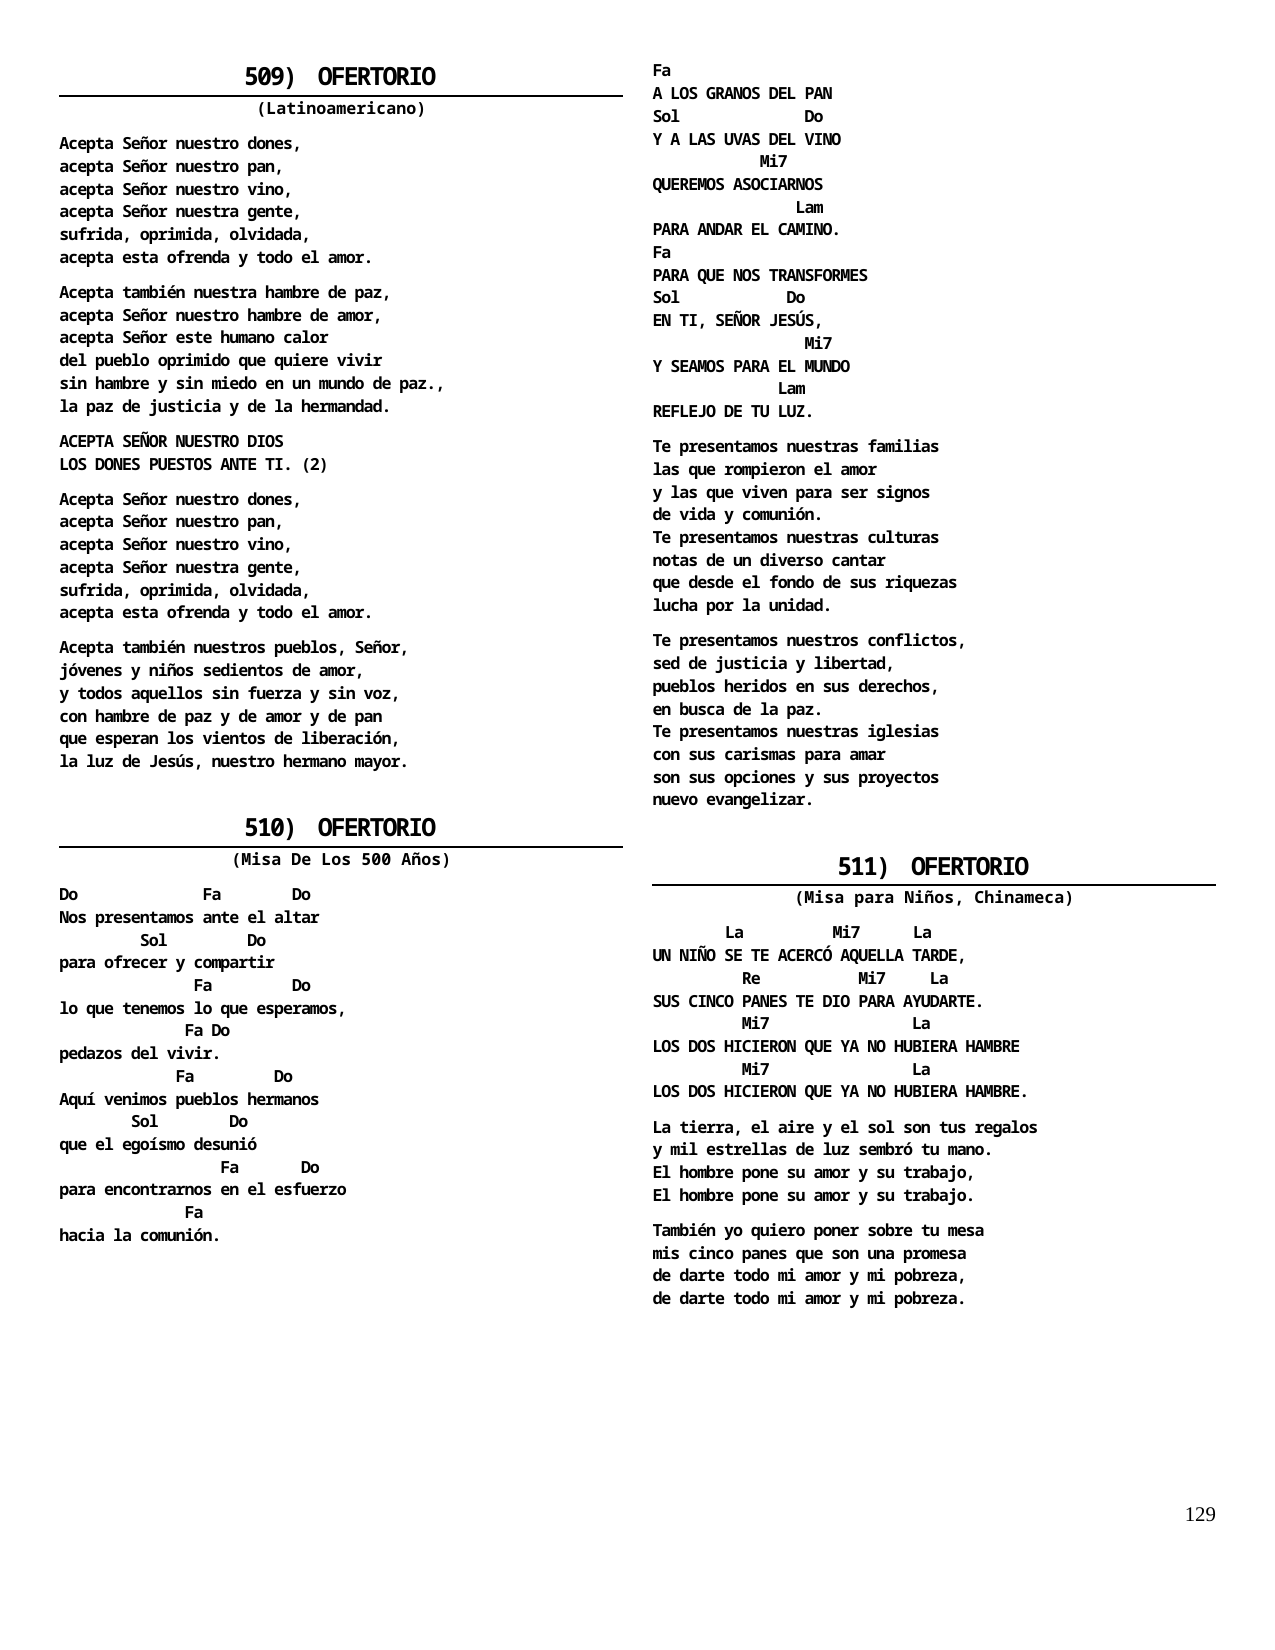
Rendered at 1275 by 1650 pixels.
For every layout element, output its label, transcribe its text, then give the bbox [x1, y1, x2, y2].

text Te presentamos nuestros conflictos, sed de justicia y libertad, pueblos heridos en sus derechos, en busca de la paz. Te presentamos nuestras iglesias con sus carismas para amar son sus opciones y sus proyectos nuevo evangelizar. [652, 629, 1216, 811]
text Acepta también nuestros pueblos, Señor, jóvenes y niños sedientos de amor, y todos aquellos sin fuerza y sin voz, con hambre de paz y de amor y de pan que esperan los vientos de liberación, la luz de Jesús, nuestro hermano mayor. [59, 636, 623, 772]
text Fa A LOS GRANOS DEL PAN Sol Do Y A LAS UVAS DEL VINO Mi7 QUEREMOS ASOCIARNOS Lam PARA ANDAR EL CAMINO. Fa PARA QUE NOS TRANSFORMES Sol Do EN TI, SEÑOR JESÚS, Mi7 Y SEAMOS PARA EL MUNDO Lam REFLEJO DE TU LUZ. [652, 59, 1216, 422]
subtitle Ofertorio [59, 59, 623, 95]
text (Latinoamericano) [59, 97, 623, 119]
text También yo quiero poner sobre tu mesa mis cinco panes que son una promesa de darte todo mi amor y mi pobreza, de darte todo mi amor y mi pobreza. [652, 1219, 1216, 1309]
text Acepta Señor nuestro dones, acepta Señor nuestro pan, acepta Señor nuestro vino, acepta Señor nuestra gente, sufrida, oprimida, olvidada, acepta esta ofrenda y todo el amor. [59, 487, 623, 624]
text Te presentamos nuestras familias las que rompieron el amor y las que viven para ser signos de vida y comunión. Te presentamos nuestras culturas notas de un diverso cantar que desde el fondo de sus riquezas lucha por la unidad. [652, 435, 1216, 617]
text (Misa De Los 500 Años) [59, 848, 623, 870]
text La tierra, el aire y el sol son tus regalos y mil estrellas de luz sembró tu mano. El hombre pone su amor y su trabajo, El hombre pone su amor y su trabajo. [652, 1115, 1216, 1206]
text Acepta Señor nuestro dones, acepta Señor nuestro pan, acepta Señor nuestro vino, acepta Señor nuestra gente, sufrida, oprimida, olvidada, acepta esta ofrenda y todo el amor. [59, 132, 623, 268]
text Do Fa Do Nos presentamos ante el altar Sol Do para ofrecer y compartir Fa Do lo que tenemos lo que esperamos, Fa Do pedazos del vivir. Fa Do Aquí venimos pueblos hermanos Sol Do que el egoísmo desunió Fa Do para encontrarnos en el esfuerzo Fa hacia la comunión. [59, 883, 623, 1246]
text Acepta también nuestra hambre de paz, acepta Señor nuestro hambre de amor, acepta Señor este humano calor del pueblo oprimido que quiere vivir sin hambre y sin miedo en un mundo de paz., la paz de justicia y de la hermandad. [59, 281, 623, 417]
text (Misa para Niños, Chinameca) [652, 886, 1216, 909]
subtitle Ofertorio [59, 810, 623, 846]
text ACEPTA SEÑOR NUESTRO DIOS LOS DONES PUESTOS ANTE TI. (2) [59, 429, 623, 475]
text La Mi7 La UN NIÑO SE TE ACERCÓ AQUELLA TARDE, Re Mi7 La SUS CINCO PANES TE DIO PARA AYUDARTE. Mi7 La LOS DOS HICIERON QUE YA NO HUBIERA HAMBRE Mi7 La LOS DOS HICIERON QUE YA NO HUBIERA HAMBRE. [652, 921, 1216, 1103]
subtitle Ofertorio [652, 848, 1216, 884]
